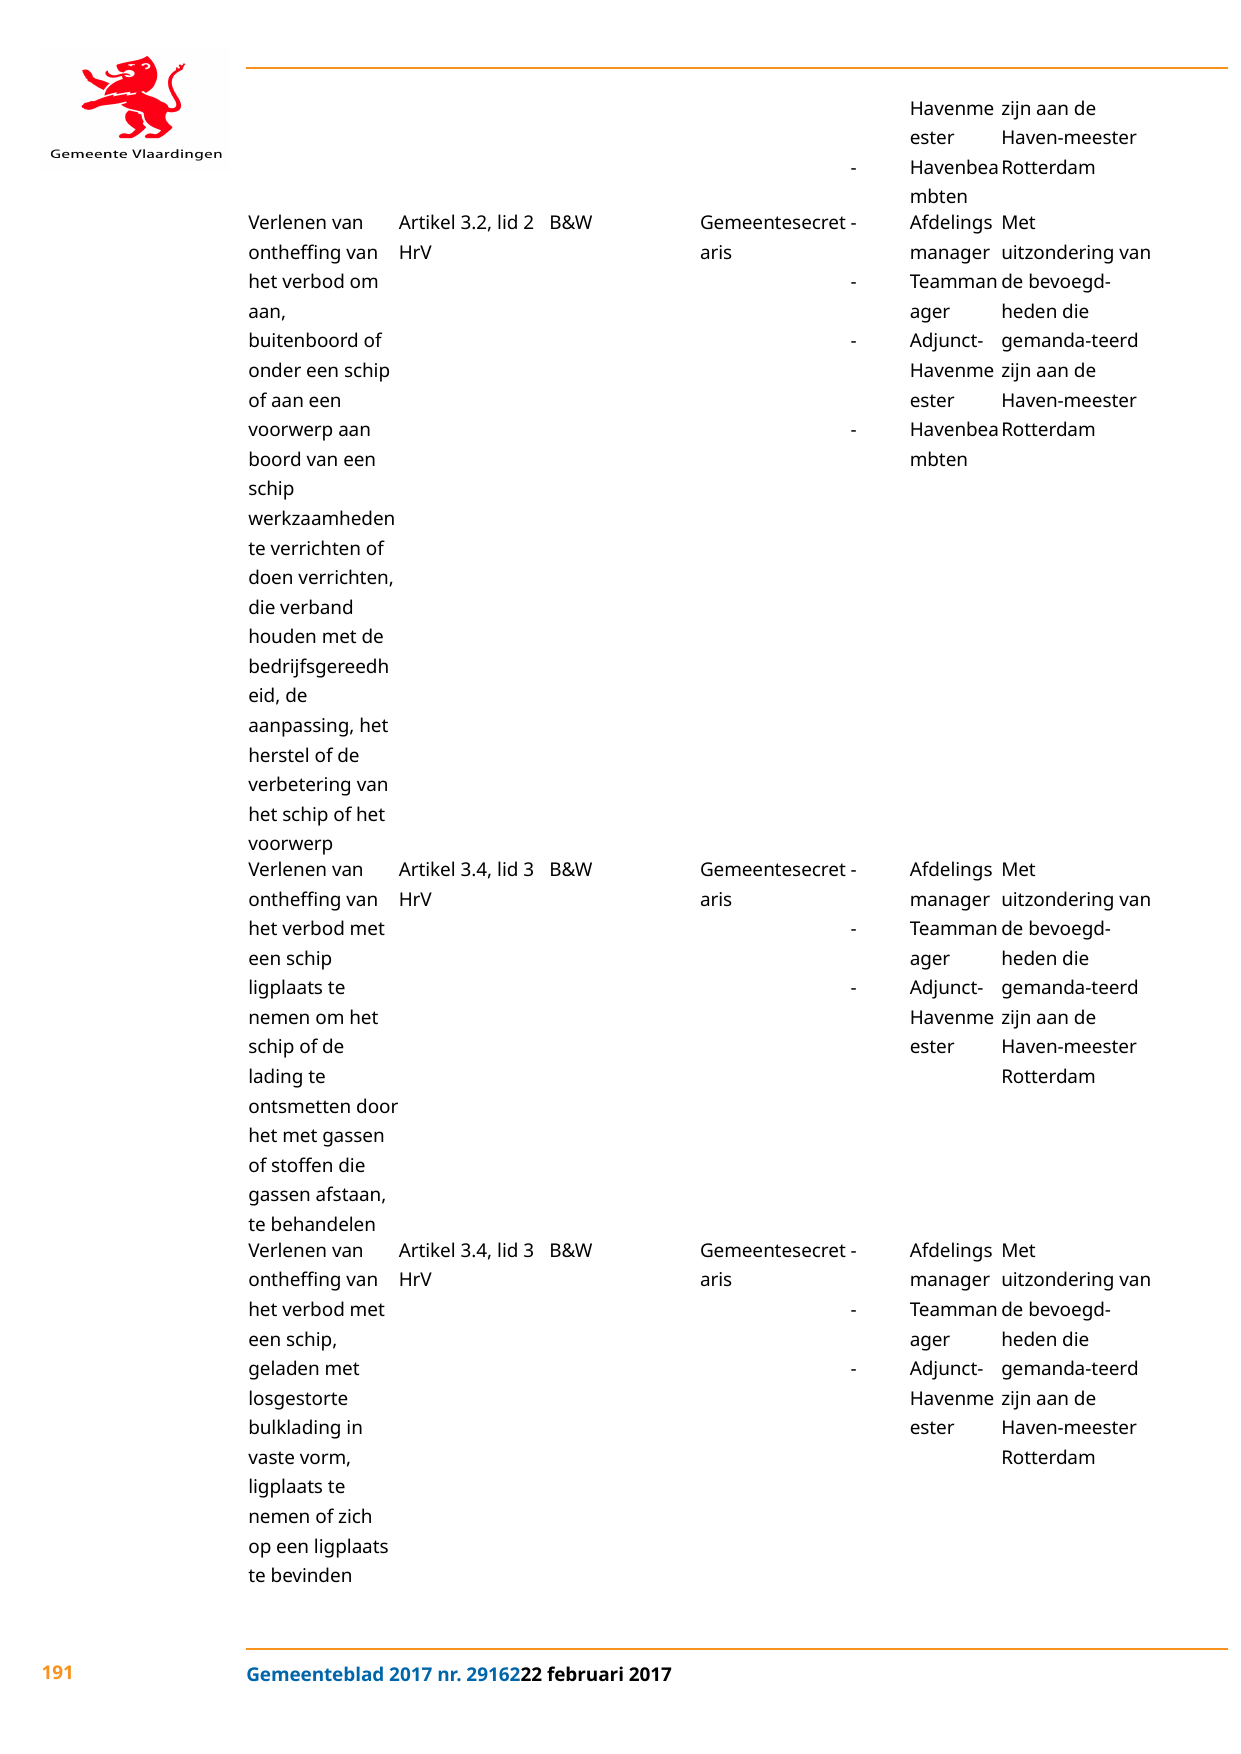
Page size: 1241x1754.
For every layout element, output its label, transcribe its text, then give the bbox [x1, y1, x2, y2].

table_cell Artikel 3.4, lid 3 HrV [399, 856, 549, 1237]
table_cell Gemeentesecretaris [700, 856, 850, 1237]
table_cell [700, 95, 850, 209]
table_cell [248, 95, 398, 209]
table_cell Met uitzondering van de bevoegd-heden die gemanda-teerd zijn aan de Haven-meester Rotterdam [1001, 856, 1152, 1237]
table_cell Afdelingsmanager Teammanager Adjunct-Havenmeester [850, 856, 1001, 1237]
table_cell Havenmeester Havenbeambten [850, 95, 1001, 209]
table_cell Artikel 3.4, lid 3 HrV [399, 1237, 549, 1588]
table_cell Verlenen van ontheffing van het verbod om aan, buitenboord of onder een schip of aan een voorwerp aan boord van een schip werkzaamheden te verrichten of doen verrichten, die verband houden met de bedrijfsgereedheid, de aanpassing, het herstel of de verbetering van het schip of het voorwerp [248, 209, 398, 856]
table_cell [549, 95, 700, 209]
table_cell B&W [549, 1237, 700, 1588]
picture [41, 47, 231, 172]
table_cell Gemeentesecretaris [700, 209, 850, 856]
table_cell Artikel 3.2, lid 2 HrV [399, 209, 549, 856]
table_cell [399, 95, 549, 209]
table_cell Gemeentesecretaris [700, 1237, 850, 1588]
table_cell Met uitzondering van de bevoegd-heden die gemanda-teerd zijn aan de Haven-meester Rotterdam [1001, 209, 1152, 856]
table_cell B&W [549, 856, 700, 1237]
table_cell Met uitzondering van de bevoegd-heden die gemanda-teerd zijn aan de Haven-meester Rotterdam [1001, 1237, 1152, 1588]
table_cell Afdelingsmanager Teammanager Adjunct-Havenmeester [850, 1237, 1001, 1588]
table_cell zijn aan de Haven-meester Rotterdam [1001, 95, 1152, 209]
table_cell Verlenen van ontheffing van het verbod met een schip, geladen met losgestorte bulklading in vaste vorm, ligplaats te nemen of zich op een ligplaats te bevinden [248, 1237, 398, 1588]
table_cell Afdelingsmanager Teammanager Adjunct-Havenmeester Havenbeambten [850, 209, 1001, 856]
table_cell Verlenen van ontheffing van het verbod met een schip ligplaats te nemen om het schip of de lading te ontsmetten door het met gassen of stoffen die gassen afstaan, te behandelen [248, 856, 398, 1237]
table_cell B&W [549, 209, 700, 856]
